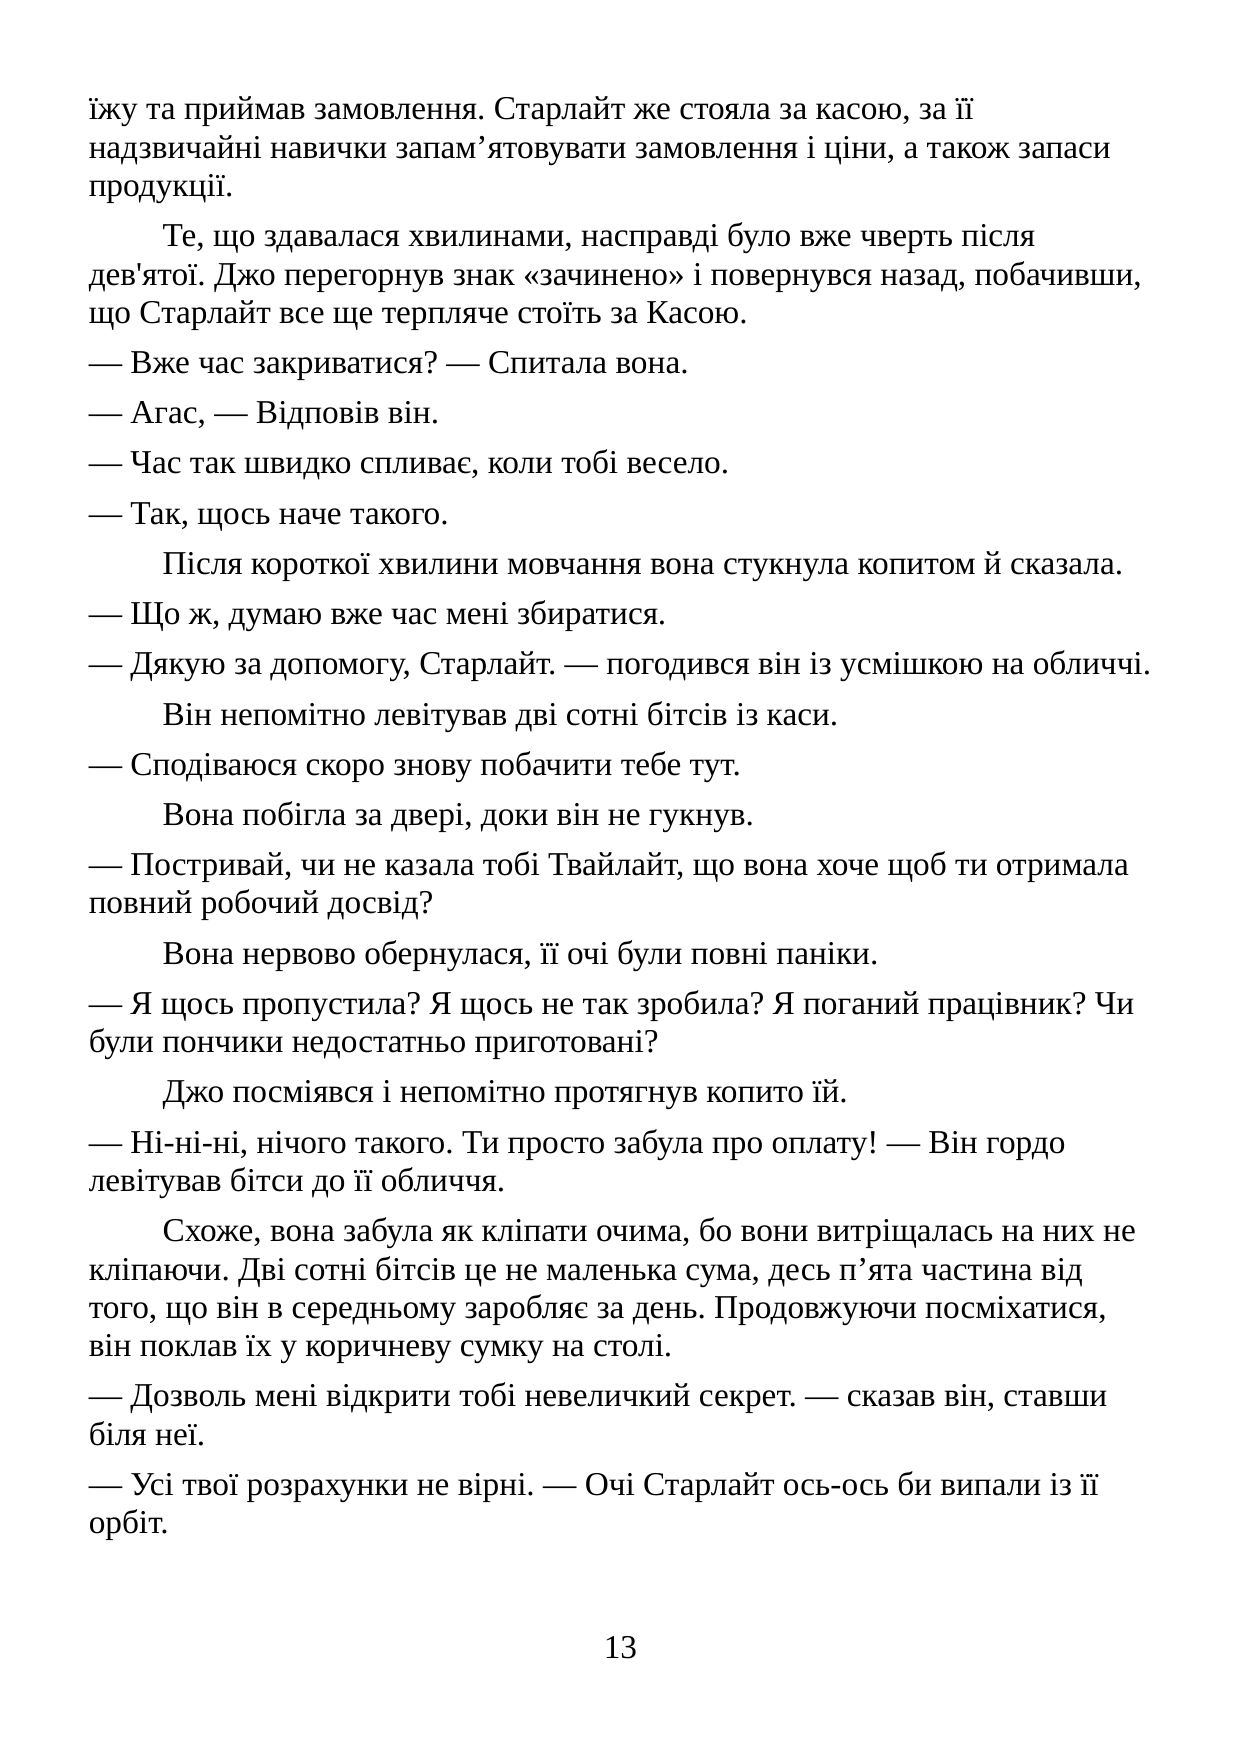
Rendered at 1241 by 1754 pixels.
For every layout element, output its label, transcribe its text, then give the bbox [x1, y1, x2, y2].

text — Дякую за допомогу, Старлайт. — погодився він із усмішкою на обличчі. [88, 643, 1152, 682]
text Вона нервово обернулася, її очі були повні паніки. [88, 933, 1152, 971]
text Вона побігла за двері, доки він не гукнув. [88, 794, 1152, 832]
text — Усі твої розрахунки не вірні. — Очі Старлайт ось-ось би випали із її орбіт. [88, 1464, 1152, 1541]
text Схоже, вона забула як кліпати очима, бо вони витріщалась на них не кліпаючи. Дві сотні бітсів це не маленька сума, десь п’ята частина від того, що він в середньому заробляє за день. Продовжуючи посміхатися, він поклав їх у коричневу сумку на столі. [88, 1210, 1152, 1364]
text — Дозволь мені відкрити тобі невеличкий секрет. — сказав він, ставши біля неї. [88, 1376, 1152, 1452]
text Він непомітно левітував дві сотні бітсів із каси. [88, 694, 1152, 732]
text — Що ж, думаю вже час мені збиратися. [88, 593, 1152, 632]
text — Ні-ні-ні, нічого такого. Ти просто забула про оплату! — Він гордо левітував бітси до її обличчя. [88, 1122, 1152, 1198]
text — Так, щось наче такого. [88, 493, 1152, 531]
text Джо посміявся і непомітно протягнув копито їй. [88, 1072, 1152, 1110]
text їжу та приймав замовлення. Старлайт же стояла за касою, за її надзвичайні навички запам’ятовувати замовлення і ціни, а також запаси продукції. [88, 88, 1152, 203]
text — Я щось пропустила? Я щось не так зробила? Я поганий працівник? Чи були пончики недостатньо приготовані? [88, 983, 1152, 1060]
text Те, що здавалася хвилинами, насправді було вже чверть після дев'ятої. Джо перегорнув знак «зачинено» і повернувся назад, побачивши, що Старлайт все ще терпляче стоїть за Касою. [88, 215, 1152, 330]
text — Агас, — Відповів він. [88, 392, 1152, 431]
text — Час так швидко спливає, коли тобі весело. [88, 443, 1152, 481]
text Після короткої хвилини мовчання вона стукнула копитом й сказала. [88, 543, 1152, 581]
text — Постривай, чи не казала тобі Твайлайт, що вона хоче щоб ти отримала повний робочий досвід? [88, 844, 1152, 921]
text — Вже час закриватися? — Спитала вона. [88, 342, 1152, 381]
text — Сподіваюся скоро знову побачити тебе тут. [88, 744, 1152, 782]
